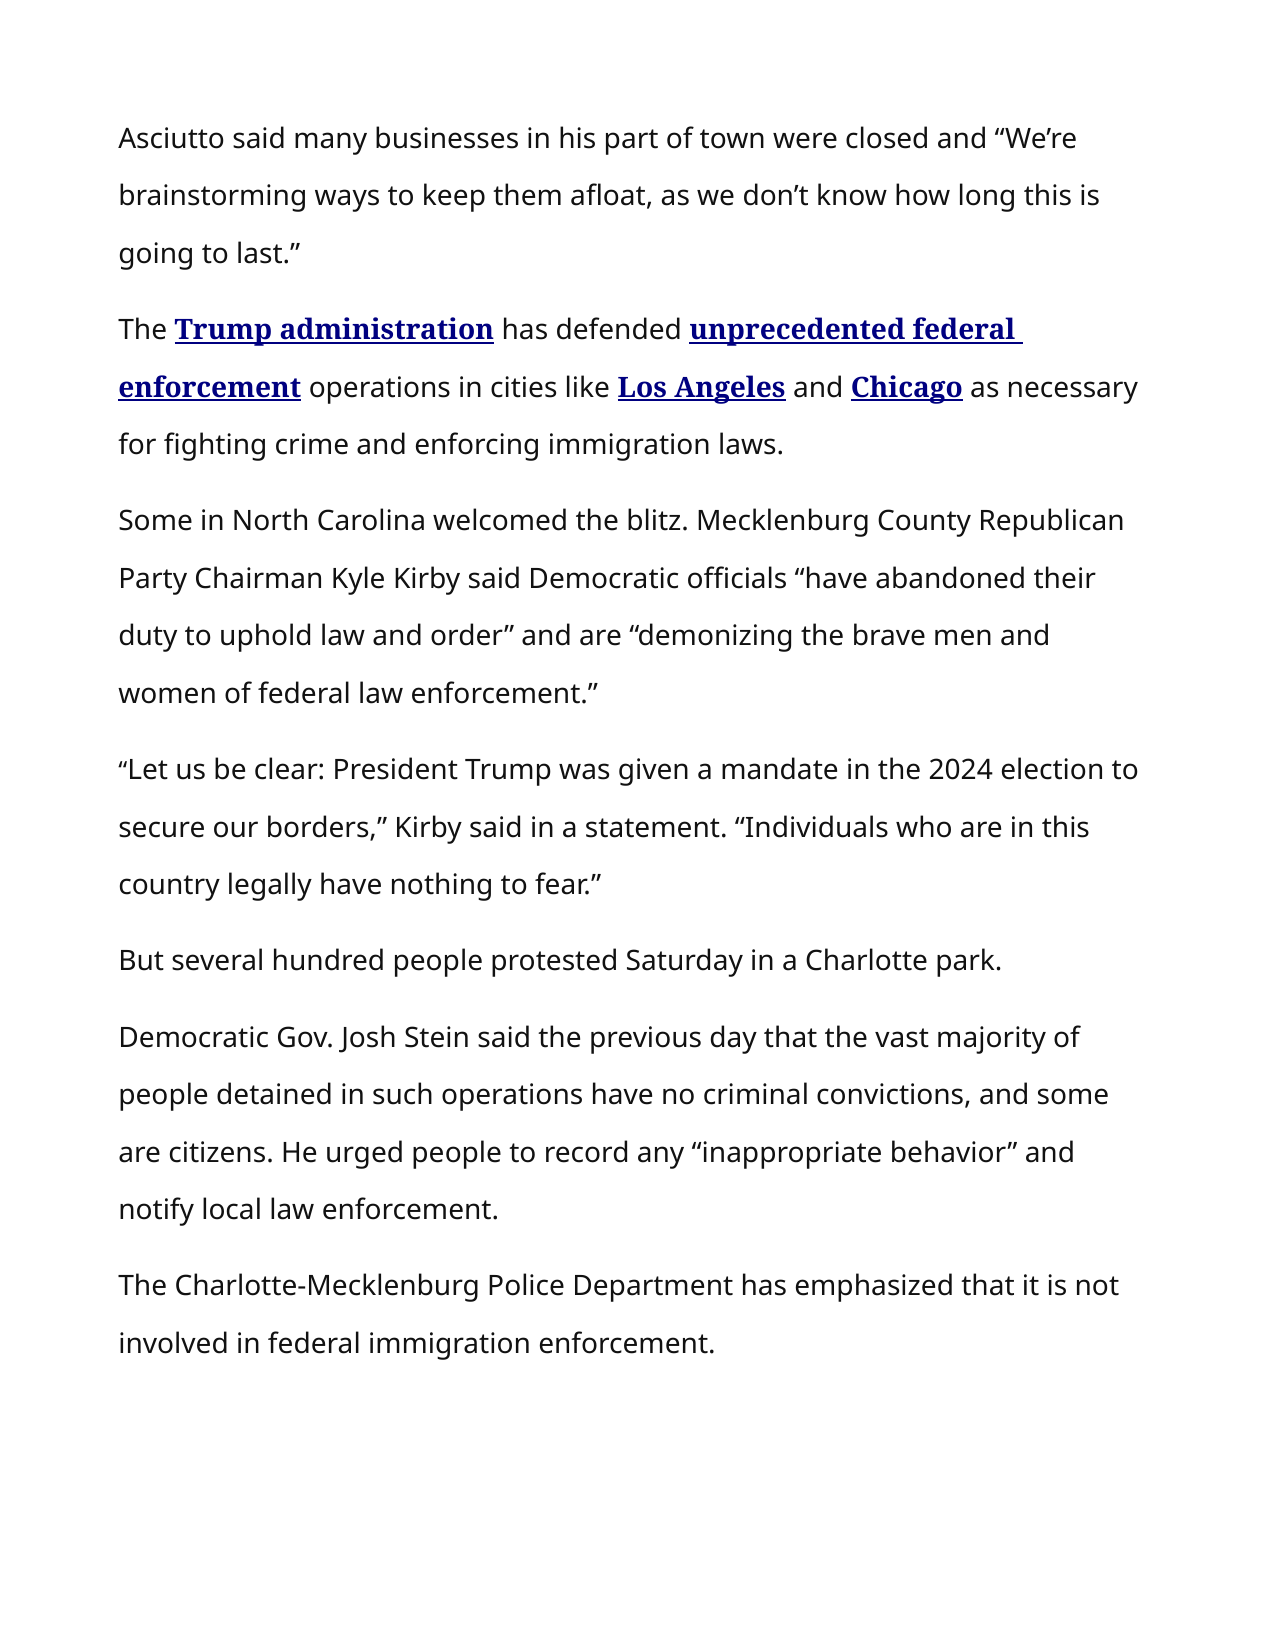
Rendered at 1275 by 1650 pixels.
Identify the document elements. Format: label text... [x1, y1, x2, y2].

text The Trump administration has defended unprecedented federal enforcement operations in cities like Los Angeles and Chicago as necessary for fighting crime and enforcing immigration laws. [118, 309, 1157, 463]
text The Charlotte-Mecklenburg Police Department has emphasized that it is not involved in federal immigration enforcement. [118, 1266, 1157, 1361]
text Some in North Carolina welcomed the blitz. Mecklenburg County Republican Party Chairman Kyle Kirby said Democratic officials “have abandoned their duty to uphold law and order” and are “demonizing the brave men and women of federal law enforcement.” [118, 501, 1157, 711]
text “Let us be clear: President Trump was given a mandate in the 2024 election to secure our borders,” Kirby said in a statement. “Individuals who are in this country legally have nothing to fear.” [118, 749, 1157, 903]
text But several hundred people protested Saturday in a Charlotte park. [118, 941, 1157, 979]
text Asciutto said many businesses in his part of town were closed and “We’re brainstorming ways to keep them afloat, as we don’t know how long this is going to last.” [118, 118, 1157, 271]
text Democratic Gov. Josh Stein said the previous day that the vast majority of people detained in such operations have no criminal convictions, and some are citizens. He urged people to record any “inappropriate behavior” and notify local law enforcement. [118, 1017, 1157, 1228]
